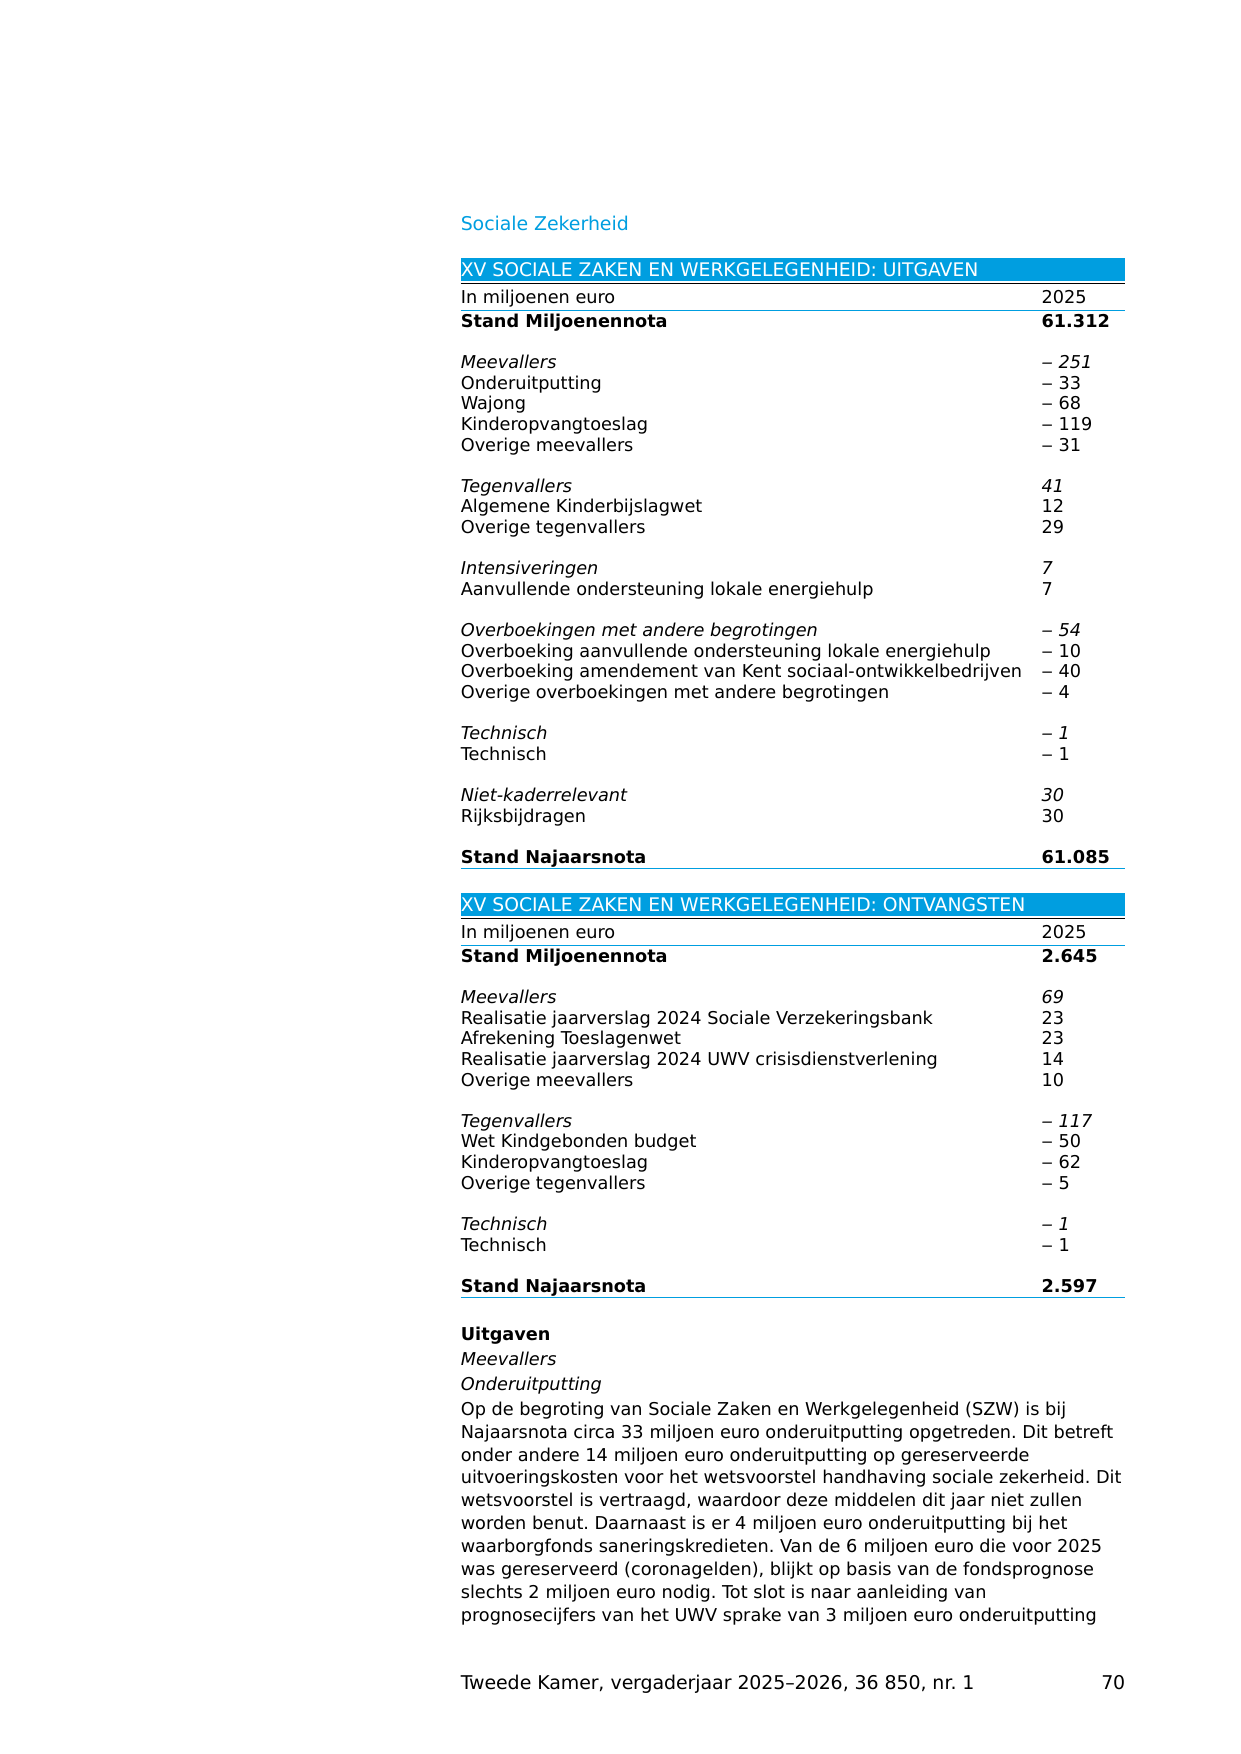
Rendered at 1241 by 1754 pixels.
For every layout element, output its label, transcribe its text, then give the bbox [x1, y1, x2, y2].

table_cell ‒ 62 [1039, 1152, 1125, 1173]
table_cell ‒ 1 [1039, 1214, 1125, 1234]
table_cell [1039, 966, 1125, 987]
table_cell Tegenvallers [461, 476, 1038, 496]
table_cell 2025 [1039, 284, 1125, 310]
table_cell [461, 538, 1038, 558]
table_cell [461, 455, 1038, 476]
table_cell Overige meevallers [461, 1070, 1038, 1090]
table_cell [1039, 600, 1125, 620]
table_cell ‒ 54 [1039, 620, 1125, 641]
table_cell 2.645 [1039, 946, 1125, 966]
table_cell Realisatie jaarverslag 2024 Sociale Verzekeringsbank [461, 1008, 1038, 1028]
table_cell Tegenvallers [461, 1111, 1038, 1131]
table_cell [1039, 1255, 1125, 1276]
table_cell 61.312 [1039, 311, 1125, 331]
table_cell Rijksbijdragen [461, 806, 1038, 826]
table_cell ‒ 117 [1039, 1111, 1125, 1131]
table_cell Algemene Kinderbijslagwet [461, 496, 1038, 517]
table_cell [1039, 331, 1125, 352]
table_cell [461, 1090, 1038, 1111]
table_cell [1039, 1090, 1125, 1111]
table_cell Overige tegenvallers [461, 517, 1038, 538]
table_cell Aanvullende ondersteuning lokale energiehulp [461, 579, 1038, 599]
table_cell In miljoenen euro [461, 284, 1038, 310]
text Op de begroting van Sociale Zaken en Werkgelegenheid (SZW) is bij Najaarsnota circa 33 miljoen euro onderuitputting opgetreden. Dit betreft onder andere 14 miljoen euro onderuitputting op gereserveerde uitvoeringskosten voor het wetsvoorstel handhaving sociale zekerheid. Dit wetsvoorstel is vertraagd, waardoor deze middelen dit jaar niet zullen worden benut. Daarnaast is er 4 miljoen euro onderuitputting bij het waarborgfonds saneringskredieten. Van de 6 miljoen euro die voor 2025 was gereserveerd (coronagelden), blijkt op basis van de fondsprognose slechts 2 miljoen euro nodig. Tot slot is naar aanleiding van prognosecijfers van het UWV sprake van 3 miljoen euro onderuitputting [461, 1397, 1125, 1626]
table_cell Afrekening Toeslagenwet [461, 1028, 1038, 1049]
table_cell 2025 [1039, 919, 1125, 945]
table_cell [461, 600, 1038, 620]
table_cell 61.085 [1039, 847, 1125, 868]
table_cell ‒ 68 [1039, 393, 1125, 414]
table_cell Technisch [461, 723, 1038, 744]
table_cell Overboeking amendement van Kent sociaal-ontwikkelbedrijven [461, 661, 1038, 682]
table_cell Overige overboekingen met andere begrotingen [461, 682, 1038, 703]
table_cell Stand Miljoenennota [461, 946, 1038, 966]
table_cell [461, 1193, 1038, 1214]
table_cell 23 [1039, 1028, 1125, 1049]
table_cell Overboeking aanvullende ondersteuning lokale energiehulp [461, 641, 1038, 661]
table_cell Wajong [461, 393, 1038, 414]
table_cell Kinderopvangtoeslag [461, 1152, 1038, 1173]
table_cell [461, 703, 1038, 723]
table_cell ‒ 31 [1039, 435, 1125, 455]
table_cell 69 [1039, 987, 1125, 1008]
table_cell Stand Najaarsnota [461, 1276, 1038, 1296]
table_cell 30 [1039, 806, 1125, 826]
text Uitgaven [461, 1322, 1125, 1345]
table_cell 10 [1039, 1070, 1125, 1090]
table_cell ‒ 119 [1039, 414, 1125, 434]
table_cell ‒ 10 [1039, 641, 1125, 661]
table_cell Overige tegenvallers [461, 1173, 1038, 1193]
table_cell [461, 765, 1038, 785]
table_cell [1039, 538, 1125, 558]
table_cell Overige meevallers [461, 435, 1038, 455]
table_cell Kinderopvangtoeslag [461, 414, 1038, 434]
text Onderuitputting [461, 1372, 1125, 1395]
table_cell [1039, 765, 1125, 785]
table_cell Stand Najaarsnota [461, 847, 1038, 868]
table_cell 7 [1039, 579, 1125, 599]
table_cell [461, 331, 1038, 352]
table_cell Overboekingen met andere begrotingen [461, 620, 1038, 641]
table_cell ‒ 1 [1039, 723, 1125, 744]
table_cell 30 [1039, 785, 1125, 806]
table_cell Meevallers [461, 352, 1038, 373]
table_cell Technisch [461, 1235, 1038, 1255]
table_cell Wet Kindgebonden budget [461, 1131, 1038, 1152]
table_cell In miljoenen euro [461, 919, 1038, 945]
text Meevallers [461, 1347, 1125, 1370]
table_cell 14 [1039, 1049, 1125, 1069]
table_cell [461, 826, 1038, 847]
table_cell 12 [1039, 496, 1125, 517]
title Sociale Zekerheid [461, 213, 1125, 235]
table_cell Technisch [461, 744, 1038, 764]
table_cell 41 [1039, 476, 1125, 496]
table_cell Intensiveringen [461, 558, 1038, 579]
table_cell Realisatie jaarverslag 2024 UWV crisisdienstverlening [461, 1049, 1038, 1069]
table_cell Stand Miljoenennota [461, 311, 1038, 331]
table_cell [461, 1255, 1038, 1276]
table_cell [1039, 826, 1125, 847]
table_cell 23 [1039, 1008, 1125, 1028]
table_cell Onderuitputting [461, 373, 1038, 393]
table_cell ‒ 5 [1039, 1173, 1125, 1193]
table_cell [461, 966, 1038, 987]
table_cell 29 [1039, 517, 1125, 538]
table_cell Meevallers [461, 987, 1038, 1008]
table_cell ‒ 251 [1039, 352, 1125, 373]
table_cell ‒ 1 [1039, 1235, 1125, 1255]
table_cell Technisch [461, 1214, 1038, 1234]
table_cell ‒ 1 [1039, 744, 1125, 764]
table_cell [1039, 703, 1125, 723]
table_cell ‒ 33 [1039, 373, 1125, 393]
table_cell [1039, 455, 1125, 476]
table_cell ‒ 50 [1039, 1131, 1125, 1152]
table_cell 7 [1039, 558, 1125, 579]
table_cell ‒ 4 [1039, 682, 1125, 703]
table_cell 2.597 [1039, 1276, 1125, 1296]
table_cell Niet-kaderrelevant [461, 785, 1038, 806]
table_cell ‒ 40 [1039, 661, 1125, 682]
table_cell [1039, 1193, 1125, 1214]
